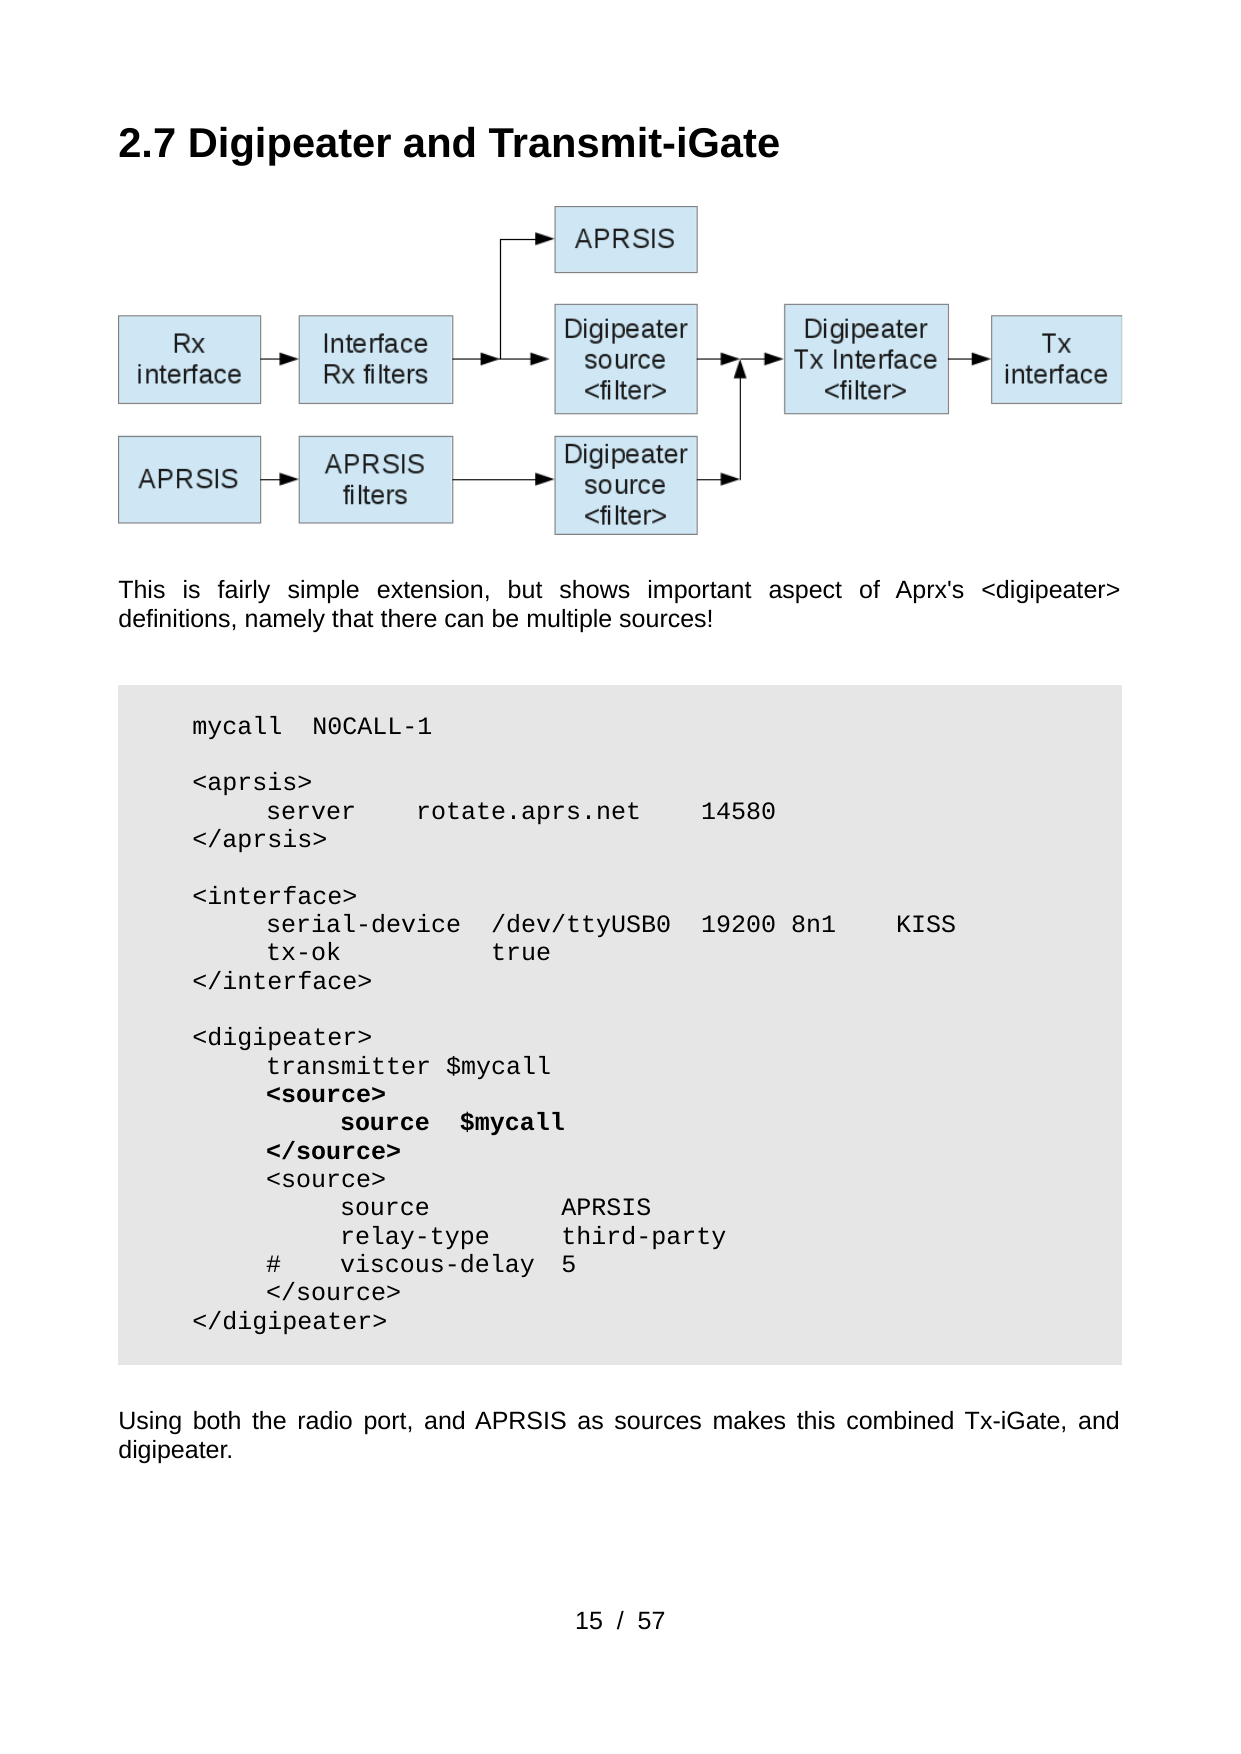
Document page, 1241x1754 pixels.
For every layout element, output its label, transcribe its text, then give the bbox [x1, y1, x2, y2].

text </digipeater> [118, 1308, 1122, 1337]
text This is fairly simple extension, but shows important aspect of Aprx's <digipeater> definitions, namely that there can be multiple sources! [118, 575, 1122, 633]
text source APRSIS [118, 1195, 1122, 1223]
text tx-ok true [118, 940, 1122, 968]
text # viscous-delay 5 [118, 1252, 1122, 1280]
text <source> [118, 1167, 1122, 1195]
text relay-type third-party [118, 1223, 1122, 1252]
text server rotate.aprs.net 14580 [118, 798, 1122, 827]
subtitle Digipeater and Transmit-iGate [118, 118, 1122, 166]
text transmitter $mycall [118, 1053, 1122, 1082]
text </source> [118, 1138, 1122, 1167]
text </aprsis> [118, 827, 1122, 855]
text mycall N0CALL-1 [118, 713, 1122, 742]
picture [118, 206, 1123, 535]
text <source> [118, 1082, 1122, 1110]
text </source> [118, 1280, 1122, 1308]
text <interface> [118, 883, 1122, 912]
text <aprsis> [118, 770, 1122, 798]
text <digipeater> [118, 1025, 1122, 1053]
text Using both the radio port, and APRSIS as sources makes this combined Tx-iGate, and digipeater. [118, 1406, 1122, 1463]
text source $mycall [118, 1110, 1122, 1138]
text serial-device /dev/ttyUSB0 19200 8n1 KISS [118, 912, 1122, 940]
text </interface> [118, 968, 1122, 997]
